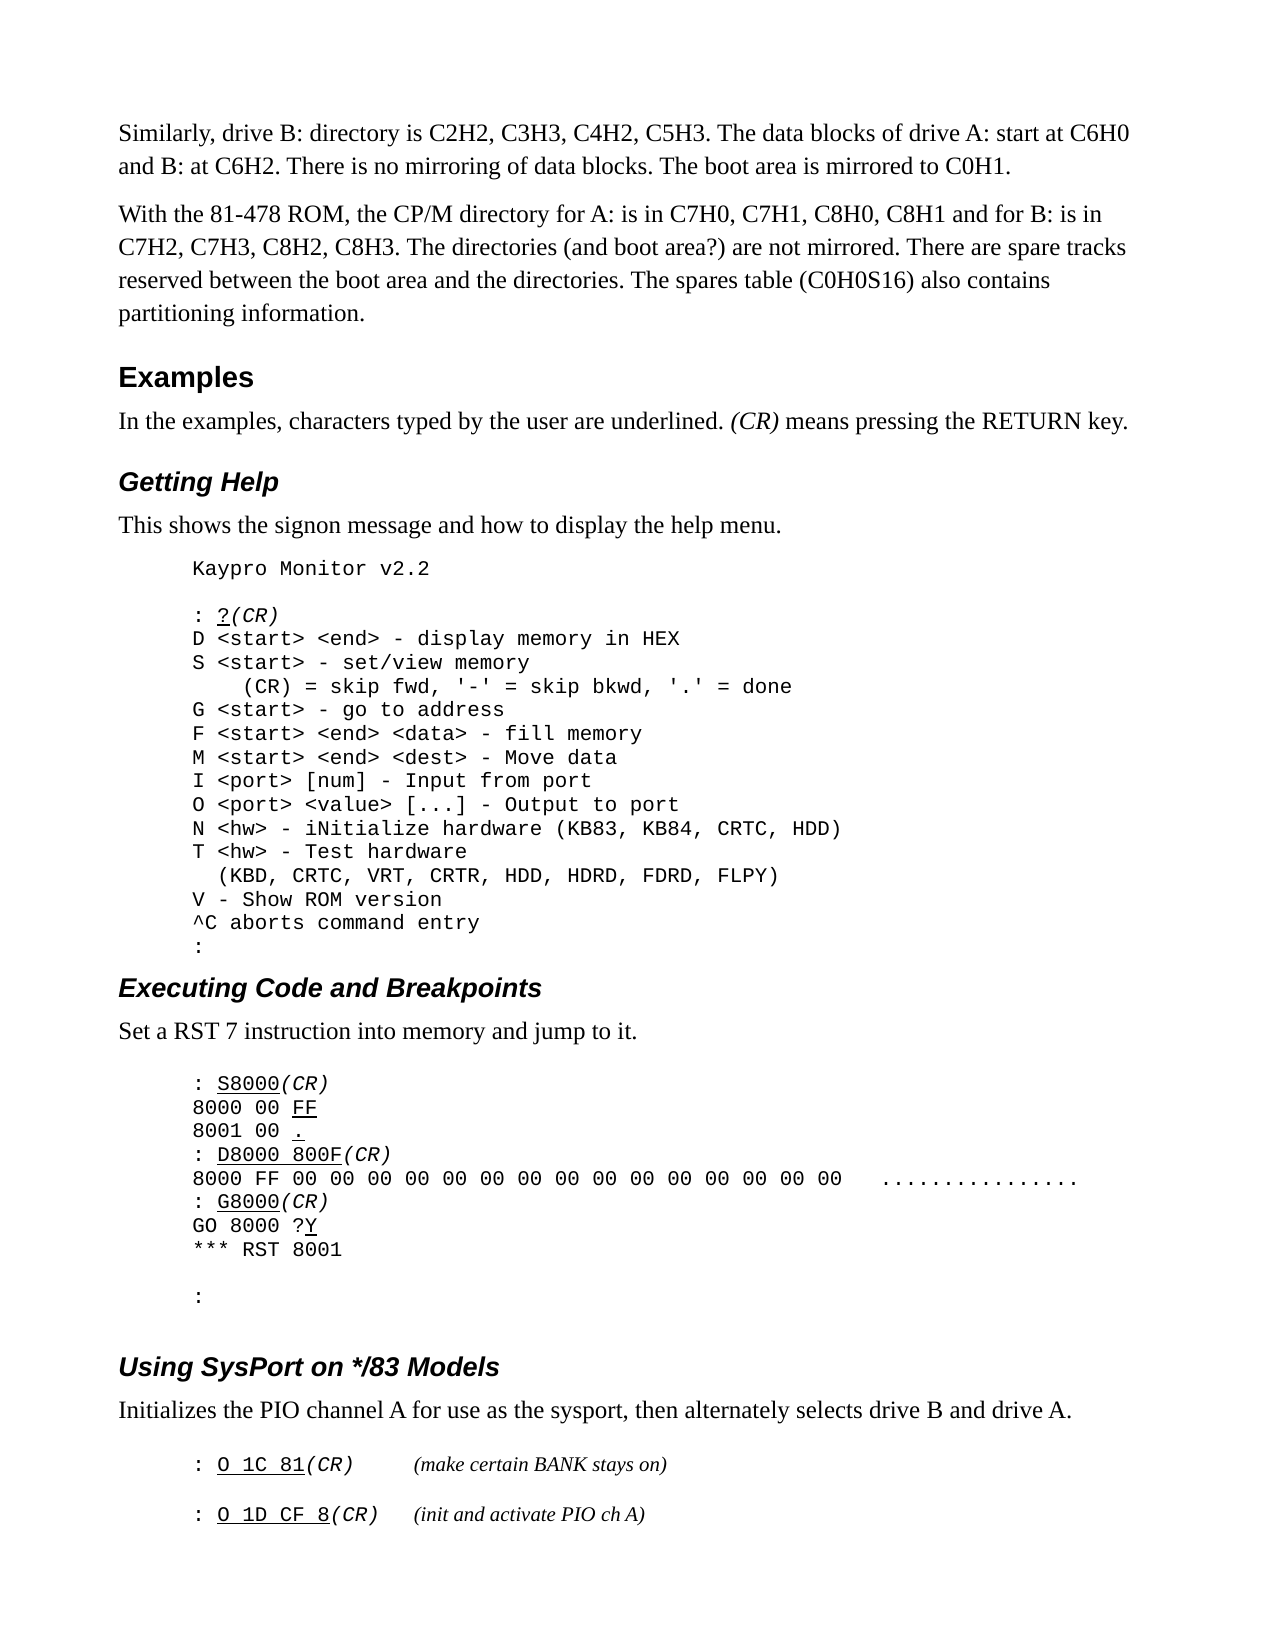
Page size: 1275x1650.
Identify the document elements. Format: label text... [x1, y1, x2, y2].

text G <start> - go to address [192, 699, 1157, 723]
text 8000 00 FF [192, 1097, 1157, 1121]
text Similarly, drive B: directory is C2H2, C3H3, C4H2, C5H3. The data blocks of drive A: start at C6H0 and B: at C6H2. There is no mirroring of data blocks. The boot area is mirrored to C0H1. [118, 118, 1157, 180]
text (KBD, CRTC, VRT, CRTR, HDD, HDRD, FDRD, FLPY) [192, 865, 1157, 888]
text N <hw> - iNitialize hardware (KB83, KB84, CRTC, HDD) [192, 818, 1157, 841]
text 8001 00 . [192, 1121, 1157, 1144]
text 8000 FF 00 00 00 00 00 00 00 00 00 00 00 00 00 00 00 ................ [192, 1168, 1157, 1191]
text This shows the signon message and how to display the help menu. [118, 510, 1157, 539]
text : S8000(CR) [192, 1073, 1157, 1097]
text With the 81-478 ROM, the CP/M directory for A: is in C7H0, C7H1, C8H0, C8H1 and for B: is in C7H2, C7H3, C8H2, C8H3. The directories (and boot area?) are not mirrored. There are spare tracks reserved between the boot area and the directories. The spares table (C0H0S16) also contains partitioning information. [118, 199, 1157, 327]
text : G8000(CR) [192, 1191, 1157, 1215]
subtitle Executing Code and Breakpoints [118, 972, 1157, 1003]
text : [192, 1286, 1157, 1310]
text (CR) = skip fwd, '-' = skip bkwd, '.' = done [192, 676, 1157, 699]
text ^C aborts command entry [192, 912, 1157, 936]
subtitle Using SysPort on */83 Models [118, 1351, 1157, 1382]
text In the examples, characters typed by the user are underlined. (CR) means pressing the RETURN key. [118, 406, 1157, 435]
subtitle Examples [118, 360, 1157, 393]
text : O 1D CF 8(CR) (init and activate PIO ch A) [192, 1502, 1157, 1527]
text F <start> <end> <data> - fill memory [192, 723, 1157, 747]
text Initializes the PIO channel A for use as the sysport, then alternately selects drive B and drive A. [118, 1395, 1157, 1423]
text : [192, 936, 1157, 959]
text : ?(CR) [192, 605, 1157, 628]
text GO 8000 ?Y [192, 1215, 1157, 1239]
text O <port> <value> [...] - Output to port [192, 794, 1157, 818]
text : D8000 800F(CR) [192, 1144, 1157, 1168]
subtitle Getting Help [118, 466, 1157, 497]
text I <port> [num] - Input from port [192, 770, 1157, 794]
text M <start> <end> <dest> - Move data [192, 747, 1157, 770]
text *** RST 8001 [192, 1239, 1157, 1262]
text V - Show ROM version [192, 888, 1157, 912]
text D <start> <end> - display memory in HEX [192, 628, 1157, 652]
text S <start> - set/view memory [192, 652, 1157, 676]
text Kaypro Monitor v2.2 [192, 557, 1157, 581]
text T <hw> - Test hardware [192, 841, 1157, 865]
text Set a RST 7 instruction into memory and jump to it. [118, 1016, 1157, 1044]
text : O 1C 81(CR) (make certain BANK stays on) [192, 1452, 1157, 1478]
